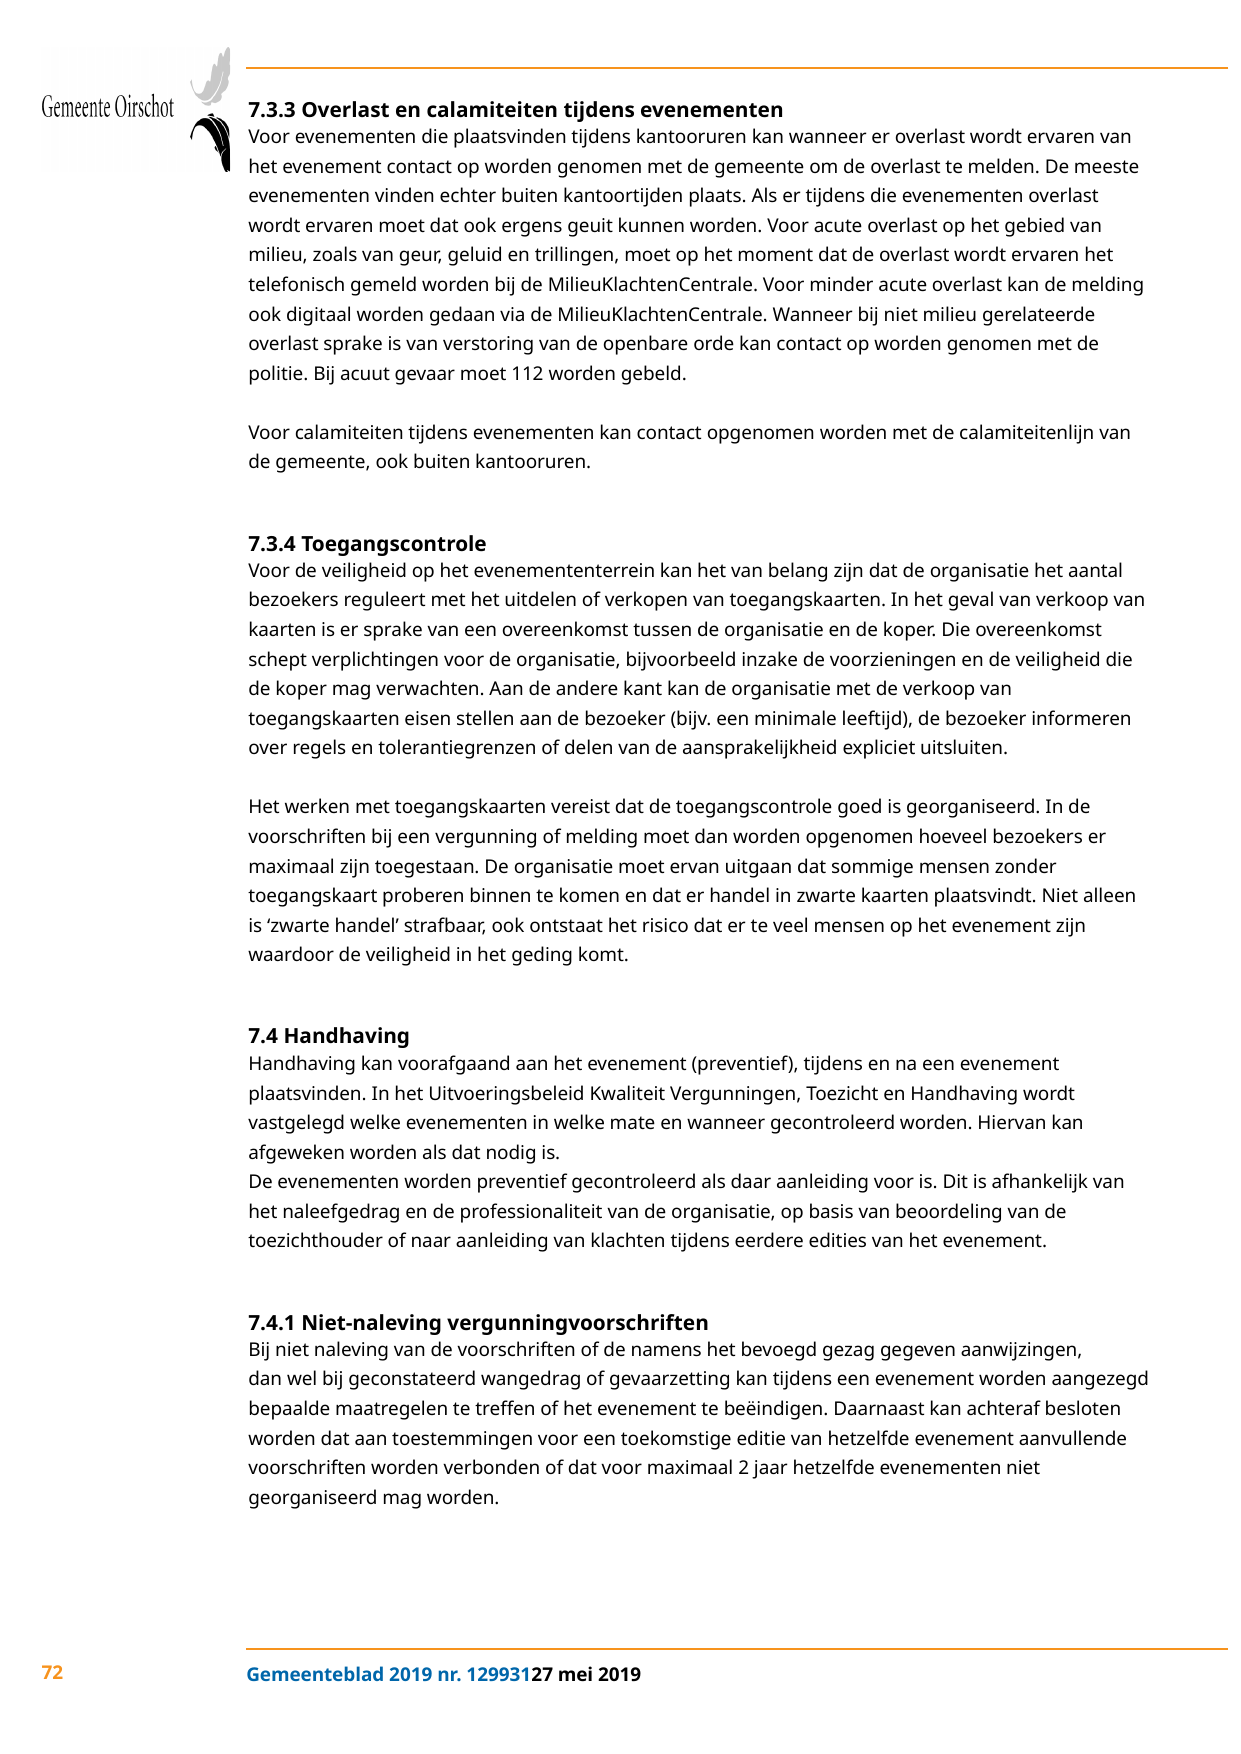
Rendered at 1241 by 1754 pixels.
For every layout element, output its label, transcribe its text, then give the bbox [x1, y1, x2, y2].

text Voor evenementen die plaatsvinden tijdens kantooruren kan wanneer er overlast wordt ervaren van het evenement contact op worden genomen met de gemeente om de overlast te melden. De meeste evenementen vinden echter buiten kantoortijden plaats. Als er tijdens die evenementen overlast wordt ervaren moet dat ook ergens geuit kunnen worden. Voor acute overlast op het gebied van milieu, zoals van geur, geluid en trillingen, moet op het moment dat de overlast wordt ervaren het telefonisch gemeld worden bij de MilieuKlachtenCentrale. Voor minder acute overlast kan de melding ook digitaal worden gedaan via de MilieuKlachtenCentrale. Wanneer bij niet milieu gerelateerde overlast sprake is van verstoring van de openbare orde kan contact op worden genomen met de politie. Bij acuut gevaar moet 112 worden gebeld. [248, 123, 1152, 386]
text 7.3.4 Toegangscontrole [248, 529, 1152, 557]
text dan wel bij geconstateerd wangedrag of gevaarzetting kan tijdens een evenement worden aangezegd bepaalde maatregelen te treffen of het evenement te beëindigen. Daarnaast kan achteraf besloten worden dat aan toestemmingen voor een toekomstige editie van hetzelfde evenement aanvullende voorschriften worden verbonden of dat voor maximaal 2 jaar hetzelfde evenementen niet georganiseerd mag worden. [248, 1366, 1152, 1510]
text Voor de veiligheid op het evenemententerrein kan het van belang zijn dat de organisatie het aantal bezoekers reguleert met het uitdelen of verkopen van toegangskaarten. In het geval van verkoop van kaarten is er sprake van een overeenkomst tussen de organisatie en de koper. Die overeenkomst schept verplichtingen voor de organisatie, bijvoorbeeld inzake de voorzieningen en de veiligheid die de koper mag verwachten. Aan de andere kant kan de organisatie met de verkoop van toegangskaarten eisen stellen aan de bezoeker (bijv. een minimale leeftijd), de bezoeker informeren over regels en tolerantiegrenzen of delen van de aansprakelijkheid expliciet uitsluiten. [248, 557, 1152, 760]
text De evenementen worden preventief gecontroleerd als daar aanleiding voor is. Dit is afhankelijk van het naleefgedrag en de professionaliteit van de organisatie, op basis van beoordeling van de toezichthouder of naar aanleiding van klachten tijdens eerdere edities van het evenement. [248, 1168, 1152, 1253]
text Handhaving kan voorafgaand aan het evenement (preventief), tijdens en na een evenement plaatsvinden. In het Uitvoeringsbeleid Kwaliteit Vergunningen, Toezicht en Handhaving wordt vastgelegd welke evenementen in welke mate en wanneer gecontroleerd worden. Hiervan kan afgeweken worden als dat nodig is. [248, 1050, 1152, 1164]
text 7.4 Handhaving [248, 1022, 1152, 1050]
text Voor calamiteiten tijdens evenementen kan contact opgenomen worden met de calamiteitenlijn van de gemeente, ook buiten kantooruren. [248, 419, 1152, 474]
text 7.3.3 Overlast en calamiteiten tijdens evenementen [248, 95, 1152, 123]
text Bij niet naleving van de voorschriften of de namens het bevoegd gezag gegeven aanwijzingen, [248, 1336, 1152, 1362]
picture [41, 47, 231, 172]
text 7.4.1 Niet-naleving vergunningvoorschriften [248, 1308, 1152, 1336]
text Het werken met toegangskaarten vereist dat de toegangscontrole goed is georganiseerd. In de voorschriften bij een vergunning of melding moet dan worden opgenomen hoeveel bezoekers er maximaal zijn toegestaan. De organisatie moet ervan uitgaan dat sommige mensen zonder toegangskaart proberen binnen te komen en dat er handel in zwarte kaarten plaatsvindt. Niet alleen is ‘zwarte handel’ strafbaar, ook ontstaat het risico dat er te veel mensen op het evenement zijn waardoor de veiligheid in het geding komt. [248, 794, 1152, 967]
